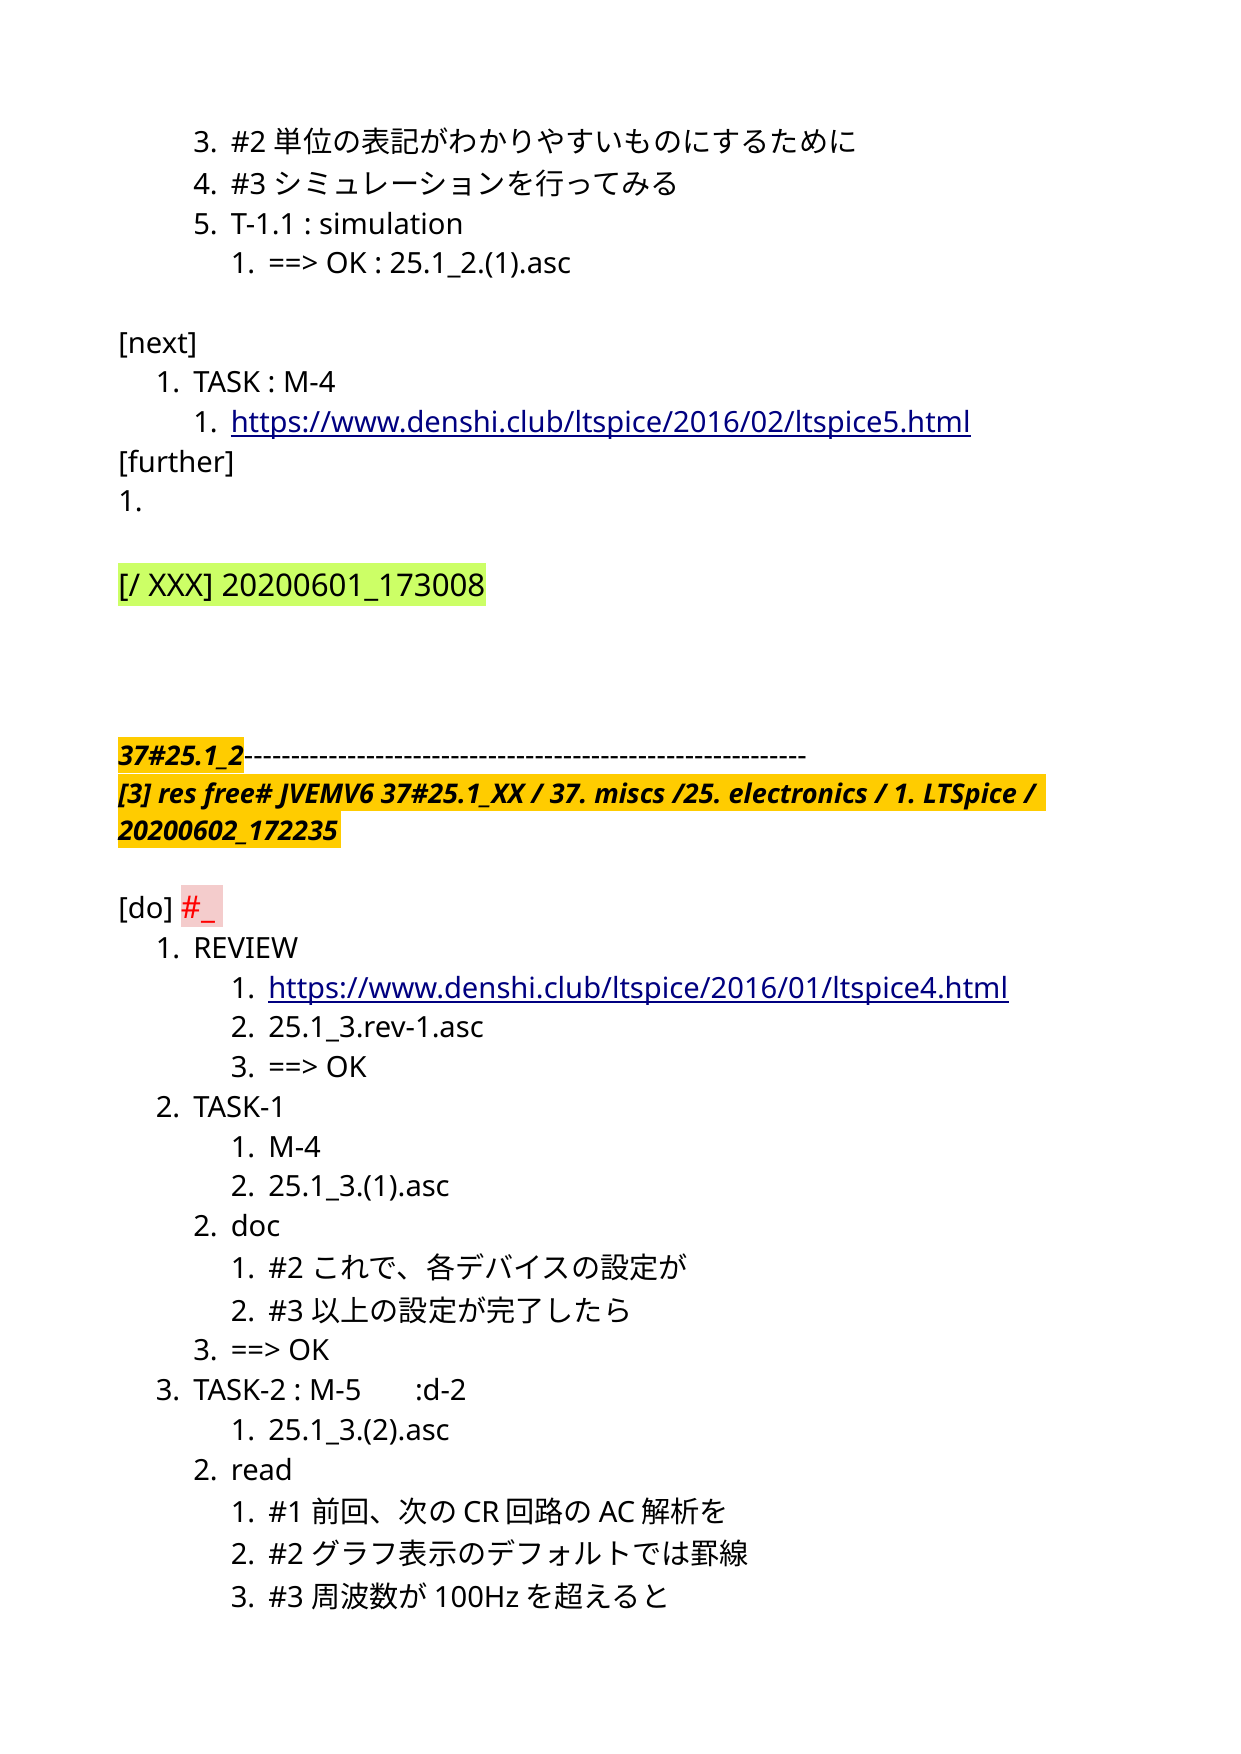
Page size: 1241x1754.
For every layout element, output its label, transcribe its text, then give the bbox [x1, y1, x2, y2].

list doc [193, 1205, 1122, 1245]
list #2 グラフ表示のデフォルトでは罫線 [231, 1531, 1122, 1573]
list #3 以上の設定が完了したら [231, 1287, 1122, 1330]
list 25.1_3.rev-1.asc [231, 1007, 1122, 1046]
list ==> OK : 25.1_2.(1).asc [231, 243, 1122, 282]
text [further] [118, 441, 1122, 481]
list https://www.denshi.club/ltspice/2016/02/ltspice5.html [193, 401, 1122, 441]
text [do] #_ [118, 885, 1122, 927]
list #2 単位の表記がわかりやすいものにするために [193, 118, 1122, 161]
list ==> OK [231, 1046, 1122, 1086]
text [next] [118, 322, 1122, 362]
list #3 シミュレーションを行ってみる [193, 161, 1122, 203]
list https://www.denshi.club/ltspice/2016/01/ltspice4.html [231, 967, 1122, 1007]
text [3] res free# JVEMV6 37#25.1_XX / 37. miscs /25. electronics / 1. LTSpice / 20200602_172235 [118, 774, 1122, 848]
list TASK : M-4 [156, 362, 1122, 401]
list #3 周波数が100Hzを超えると [231, 1573, 1122, 1616]
list T-1.1 : simulation [193, 203, 1122, 243]
text 37#25.1_2------------------------------------------------------------ [118, 734, 1122, 774]
list REVIEW [156, 927, 1122, 967]
list #2 これで、各デバイスの設定が [231, 1245, 1122, 1287]
list #1 前回、次のCR回路のAC解析を [231, 1488, 1122, 1531]
list M-4 [231, 1126, 1122, 1166]
list 25.1_3.(2).asc [231, 1409, 1122, 1449]
list TASK-2 : M-5 :d-2 [156, 1369, 1122, 1409]
list ==> OK [193, 1330, 1122, 1369]
list TASK-1 [156, 1086, 1122, 1126]
list 25.1_3.(1).asc [231, 1166, 1122, 1205]
list read [193, 1449, 1122, 1488]
text [/ XXX] 20200601_173008 [118, 520, 1122, 606]
